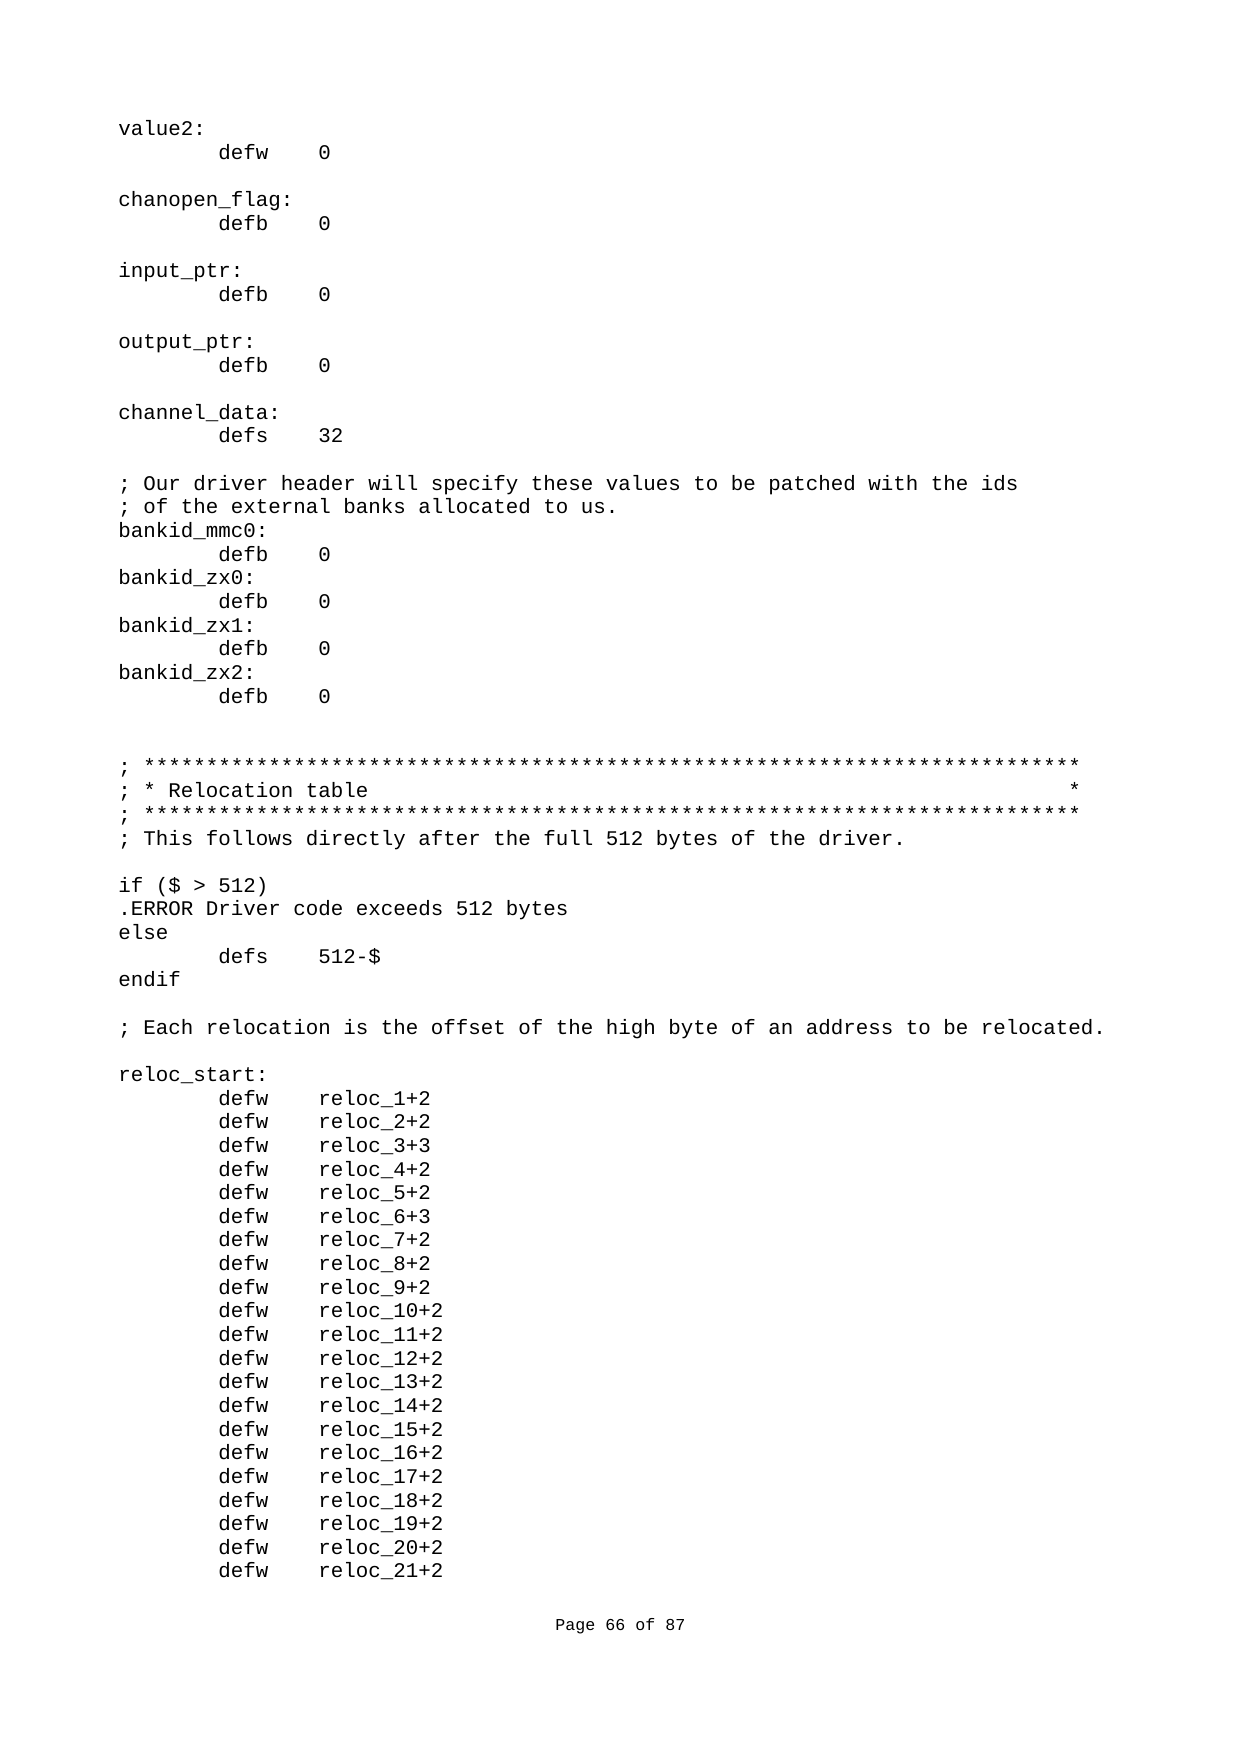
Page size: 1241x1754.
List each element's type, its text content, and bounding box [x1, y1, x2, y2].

text defw reloc_13+2 [118, 1371, 1122, 1395]
text ; * Relocation table * [118, 780, 1122, 804]
text defw reloc_7+2 [118, 1229, 1122, 1253]
text output_ptr: [118, 331, 1122, 354]
text defw reloc_15+2 [118, 1419, 1122, 1442]
text defb 0 [118, 544, 1122, 567]
text defb 0 [118, 686, 1122, 709]
text if ($ > 512) [118, 875, 1122, 898]
text defw reloc_17+2 [118, 1466, 1122, 1489]
text defs 512-$ [118, 946, 1122, 969]
text bankid_zx1: [118, 615, 1122, 638]
text defw reloc_8+2 [118, 1253, 1122, 1277]
text defw reloc_3+3 [118, 1135, 1122, 1158]
text chanopen_flag: [118, 189, 1122, 213]
text defb 0 [118, 591, 1122, 615]
text value2: [118, 118, 1122, 142]
text defw reloc_11+2 [118, 1324, 1122, 1348]
text bankid_mmc0: [118, 520, 1122, 544]
text .ERROR Driver code exceeds 512 bytes [118, 898, 1122, 922]
text defw reloc_1+2 [118, 1088, 1122, 1111]
text defw reloc_16+2 [118, 1442, 1122, 1466]
text defw reloc_5+2 [118, 1182, 1122, 1206]
text defb 0 [118, 213, 1122, 236]
text defw reloc_9+2 [118, 1277, 1122, 1300]
text defw reloc_21+2 [118, 1561, 1122, 1584]
text ; *************************************************************************** [118, 757, 1122, 780]
text bankid_zx0: [118, 567, 1122, 591]
text defb 0 [118, 354, 1122, 378]
text defw reloc_12+2 [118, 1348, 1122, 1371]
text ; This follows directly after the full 512 bytes of the driver. [118, 827, 1122, 851]
text defs 32 [118, 426, 1122, 449]
text channel_data: [118, 402, 1122, 426]
text defw reloc_2+2 [118, 1111, 1122, 1135]
text defw reloc_19+2 [118, 1513, 1122, 1537]
text reloc_start: [118, 1064, 1122, 1088]
text else [118, 922, 1122, 946]
text bankid_zx2: [118, 662, 1122, 686]
text defw reloc_10+2 [118, 1300, 1122, 1324]
text ; of the external banks allocated to us. [118, 496, 1122, 520]
text defw reloc_20+2 [118, 1537, 1122, 1561]
text endif [118, 969, 1122, 993]
text ; Each relocation is the offset of the high byte of an address to be relocated. [118, 1017, 1122, 1040]
text defw reloc_18+2 [118, 1489, 1122, 1513]
text defw reloc_4+2 [118, 1158, 1122, 1182]
text defb 0 [118, 638, 1122, 662]
text defw 0 [118, 142, 1122, 165]
text ; Our driver header will specify these values to be patched with the ids [118, 473, 1122, 496]
text ; *************************************************************************** [118, 804, 1122, 827]
text input_ptr: [118, 260, 1122, 284]
text defw reloc_6+3 [118, 1206, 1122, 1229]
text defw reloc_14+2 [118, 1395, 1122, 1419]
text defb 0 [118, 284, 1122, 307]
